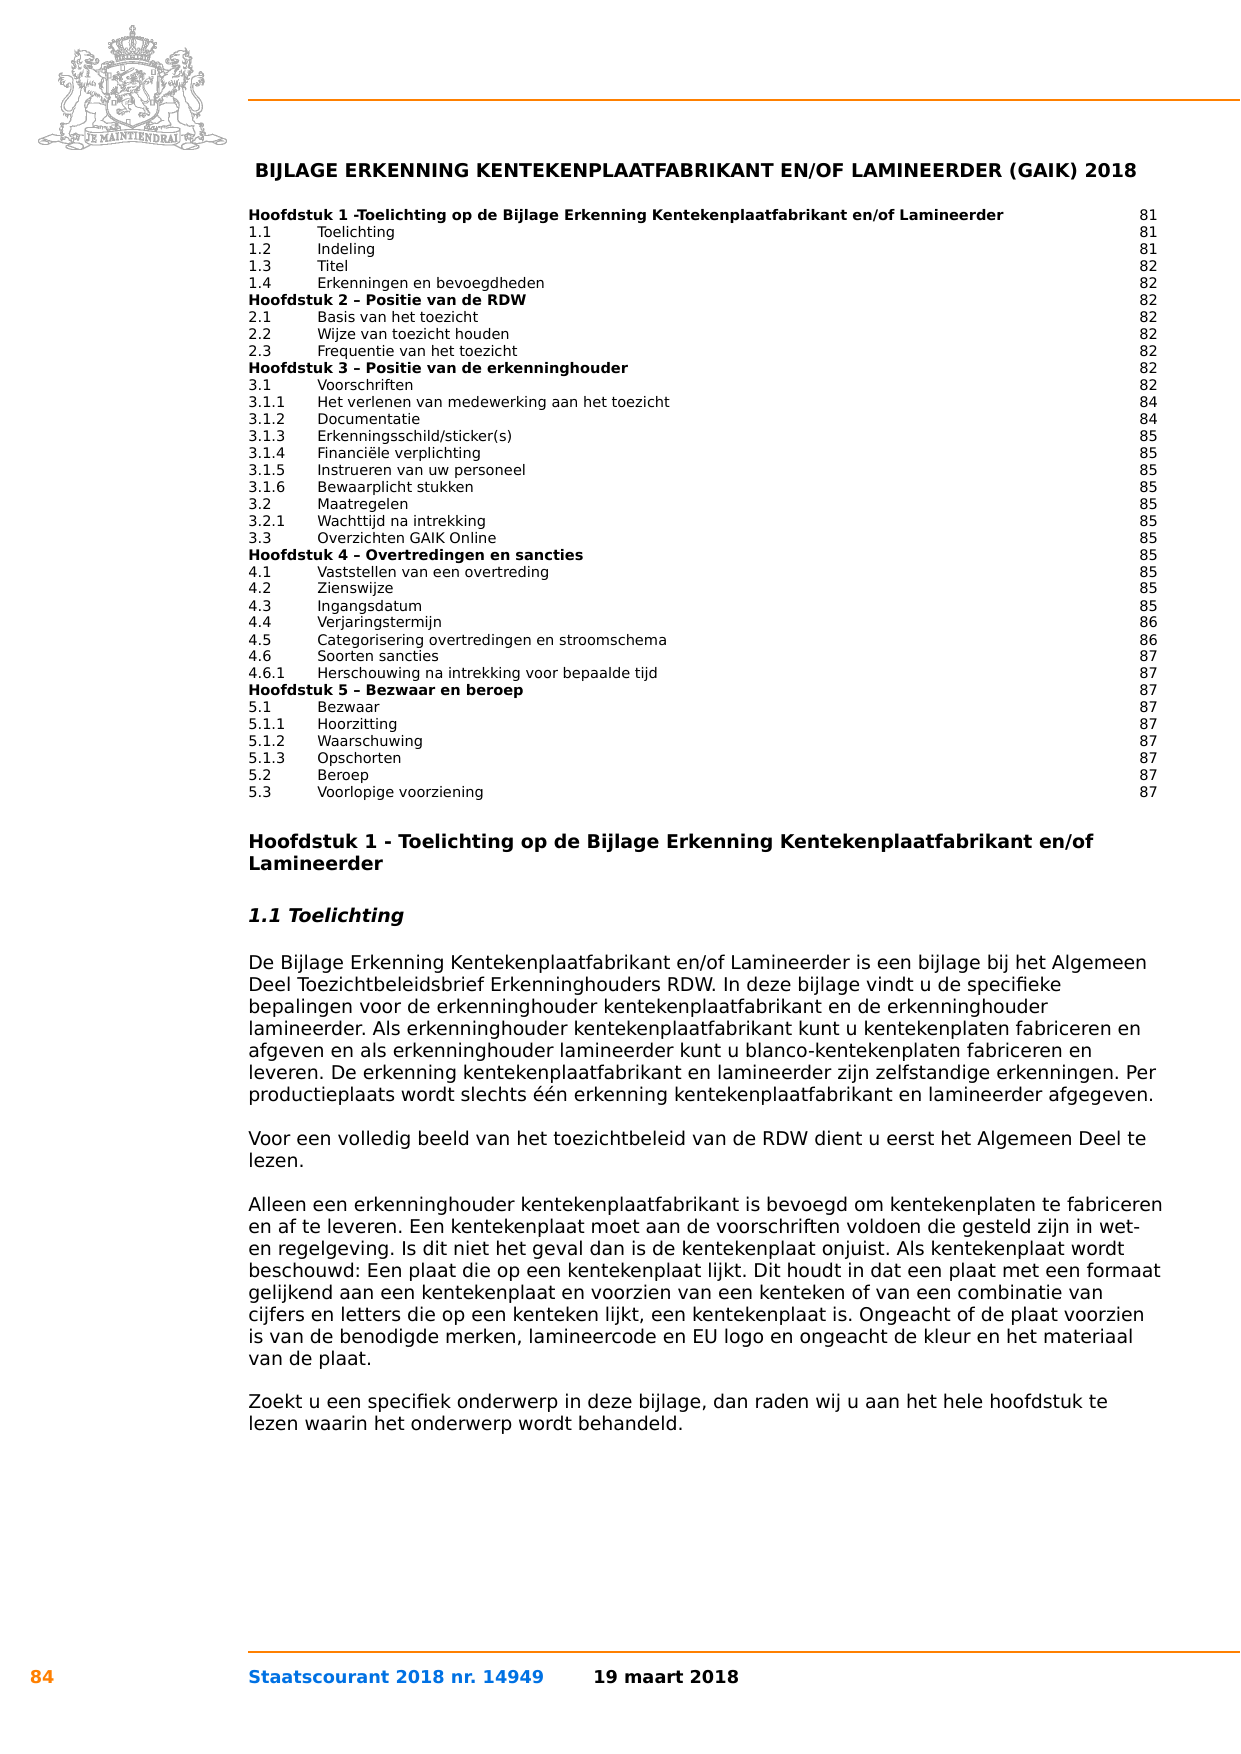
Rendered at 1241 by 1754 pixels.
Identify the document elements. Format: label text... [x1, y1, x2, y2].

table_cell Het verlenen van medewerking aan het toezicht [311, 394, 1100, 411]
table_cell 3.1.4 [248, 445, 311, 462]
table_cell Hoorzitting [311, 716, 1100, 733]
table_cell 3.1.2 [248, 411, 311, 428]
table_cell 87 [1100, 716, 1163, 733]
table_cell 5.2 [248, 767, 311, 784]
table_cell Opschorten [311, 750, 1100, 767]
table_cell 85 [1100, 513, 1163, 529]
table_cell Vaststellen van een overtreding [311, 564, 1100, 580]
table_cell 82 [1100, 275, 1163, 292]
table_cell 2.3 [248, 343, 311, 360]
table_cell Erkenningen en bevoegdheden [311, 275, 1100, 292]
table_cell Wachttijd na intrekking [311, 513, 1100, 529]
table_cell 86 [1100, 631, 1163, 648]
table_cell 87 [1100, 699, 1163, 716]
table_cell 82 [1100, 360, 1163, 377]
table_cell Documentatie [311, 411, 1100, 428]
table_cell 87 [1100, 682, 1163, 699]
table_cell 3.2 [248, 496, 311, 512]
table_cell 4.1 [248, 564, 311, 580]
table_cell 4.6 [248, 648, 311, 665]
table_cell Zienswijze [311, 580, 1100, 597]
table_cell 5.1 [248, 699, 311, 716]
text De Bijlage Erkenning Kentekenplaatfabrikant en/of Lamineerder is een bijlage bij het Algemeen Deel Toezichtbeleidsbrief Erkenninghouders RDW. In deze bijlage vindt u de specifieke bepalingen voor de erkenninghouder kentekenplaatfabrikant en de erkenninghouder lamineerder. Als erkenninghouder kentekenplaatfabrikant kunt u kentekenplaten fabriceren en afgeven en als erkenninghouder lamineerder kunt u blanco-kentekenplaten fabriceren en leveren. De erkenning kentekenplaatfabrikant en lamineerder zijn zelfstandige erkenningen. Per productieplaats wordt slechts één erkenning kentekenplaatfabrikant en lamineerder afgegeven. [248, 952, 1163, 1106]
table_cell Instrueren van uw personeel [311, 462, 1100, 478]
table_cell 87 [1100, 767, 1163, 784]
table_cell Hoofdstuk 2 – Positie van de RDW [248, 292, 1100, 309]
table_cell Voorschriften [311, 377, 1100, 394]
table_cell 4.5 [248, 631, 311, 648]
table_cell 85 [1100, 445, 1163, 462]
table_cell 87 [1100, 648, 1163, 665]
table_cell 4.3 [248, 598, 311, 614]
table_cell Toelichting [311, 224, 1100, 241]
table_cell 1.3 [248, 258, 311, 275]
table_cell Herschouwing na intrekking voor bepaalde tijd [311, 665, 1100, 682]
table_cell Frequentie van het toezicht [311, 343, 1100, 360]
table_cell 87 [1100, 665, 1163, 682]
table_cell 87 [1100, 784, 1163, 801]
table_cell Hoofdstuk 5 – Bezwaar en beroep [248, 682, 1100, 699]
table_cell 82 [1100, 258, 1163, 275]
table_cell 5.3 [248, 784, 311, 801]
table_cell Bezwaar [311, 699, 1100, 716]
table_cell 82 [1100, 343, 1163, 360]
table_cell 3.1 [248, 377, 311, 394]
table_cell Wijze van toezicht houden [311, 326, 1100, 343]
subtitle Hoofdstuk 1 - Toelichting op de Bijlage Erkenning Kentekenplaatfabrikant en/of Lamineerder [248, 831, 1163, 875]
table_cell 2.2 [248, 326, 311, 343]
table_cell Beroep [311, 767, 1100, 784]
table_cell 3.1.1 [248, 394, 311, 411]
table_cell 1.4 [248, 275, 311, 292]
table_cell 81 [1100, 241, 1163, 258]
table_cell Voorlopige voorziening [311, 784, 1100, 801]
table_cell 3.2.1 [248, 513, 311, 529]
table_cell 82 [1100, 377, 1163, 394]
table_cell 5.1.3 [248, 750, 311, 767]
table_cell 4.2 [248, 580, 311, 597]
table_cell 82 [1100, 309, 1163, 326]
table_cell 82 [1100, 292, 1163, 309]
table_cell Overzichten GAIK Online [311, 530, 1100, 546]
table_header 81 [1100, 207, 1163, 224]
table_cell 3.1.6 [248, 479, 311, 496]
table_cell 82 [1100, 326, 1163, 343]
table_cell 5.1.1 [248, 716, 311, 733]
table_cell Financiële verplichting [311, 445, 1100, 462]
table_cell 85 [1100, 580, 1163, 597]
table_cell 3.3 [248, 530, 311, 546]
subtitle BIJLAGE ERKENNING KENTEKENPLAATFABRIKANT EN/OF LAMINEERDER (GAIK) 2018 [248, 160, 1163, 182]
table_cell 87 [1100, 733, 1163, 750]
table_cell Verjaringstermijn [311, 614, 1100, 631]
table_cell Titel [311, 258, 1100, 275]
table_cell Maatregelen [311, 496, 1100, 512]
table_cell 85 [1100, 462, 1163, 478]
text Alleen een erkenninghouder kentekenplaatfabrikant is bevoegd om kentekenplaten te fabriceren en af te leveren. Een kentekenplaat moet aan de voorschriften voldoen die gesteld zijn in wet- en regelgeving. Is dit niet het geval dan is de kentekenplaat onjuist. Als kentekenplaat wordt beschouwd: Een plaat die op een kentekenplaat lijkt. Dit houdt in dat een plaat met een formaat gelijkend aan een kentekenplaat en voorzien van een kenteken of van een combinatie van cijfers en letters die op een kenteken lijkt, een kentekenplaat is. Ongeacht of de plaat voorzien is van de benodigde merken, lamineercode en EU logo en ongeacht de kleur en het materiaal van de plaat. [248, 1194, 1163, 1369]
table_cell 85 [1100, 496, 1163, 512]
table_cell 3.1.5 [248, 462, 311, 478]
table_cell 3.1.3 [248, 428, 311, 444]
table_cell Indeling [311, 241, 1100, 258]
table_cell Categorisering overtredingen en stroomschema [311, 631, 1100, 648]
table_cell Erkenningsschild/sticker(s) [311, 428, 1100, 444]
table_cell 85 [1100, 479, 1163, 496]
table_cell 87 [1100, 750, 1163, 767]
table_cell 4.6.1 [248, 665, 311, 682]
table_cell Ingangsdatum [311, 598, 1100, 614]
subtitle 1.1 Toelichting [248, 905, 1163, 927]
table_header Hoofdstuk 1 -Toelichting op de Bijlage Erkenning Kentekenplaatfabrikant en/of Lamineerder [248, 207, 1100, 224]
table_cell 1.2 [248, 241, 311, 258]
picture [38, 25, 227, 150]
text Voor een volledig beeld van het toezichtbeleid van de RDW dient u eerst het Algemeen Deel te lezen. [248, 1128, 1163, 1172]
table_cell Soorten sancties [311, 648, 1100, 665]
table_cell Basis van het toezicht [311, 309, 1100, 326]
table_cell 85 [1100, 546, 1163, 563]
text Zoekt u een specifiek onderwerp in deze bijlage, dan raden wij u aan het hele hoofdstuk te lezen waarin het onderwerp wordt behandeld. [248, 1391, 1163, 1435]
table_cell Hoofdstuk 3 – Positie van de erkenninghouder [248, 360, 1100, 377]
table_cell Hoofdstuk 4 – Overtredingen en sancties [248, 546, 1100, 563]
table_cell 1.1 [248, 224, 311, 241]
table_cell 85 [1100, 598, 1163, 614]
table_cell 85 [1100, 564, 1163, 580]
table_cell 4.4 [248, 614, 311, 631]
table_cell 84 [1100, 411, 1163, 428]
table_cell 84 [1100, 394, 1163, 411]
table_cell Waarschuwing [311, 733, 1100, 750]
table_cell 85 [1100, 428, 1163, 444]
table_cell 5.1.2 [248, 733, 311, 750]
table_cell 81 [1100, 224, 1163, 241]
table_cell Bewaarplicht stukken [311, 479, 1100, 496]
table_cell 86 [1100, 614, 1163, 631]
table_cell 85 [1100, 530, 1163, 546]
table_cell 2.1 [248, 309, 311, 326]
